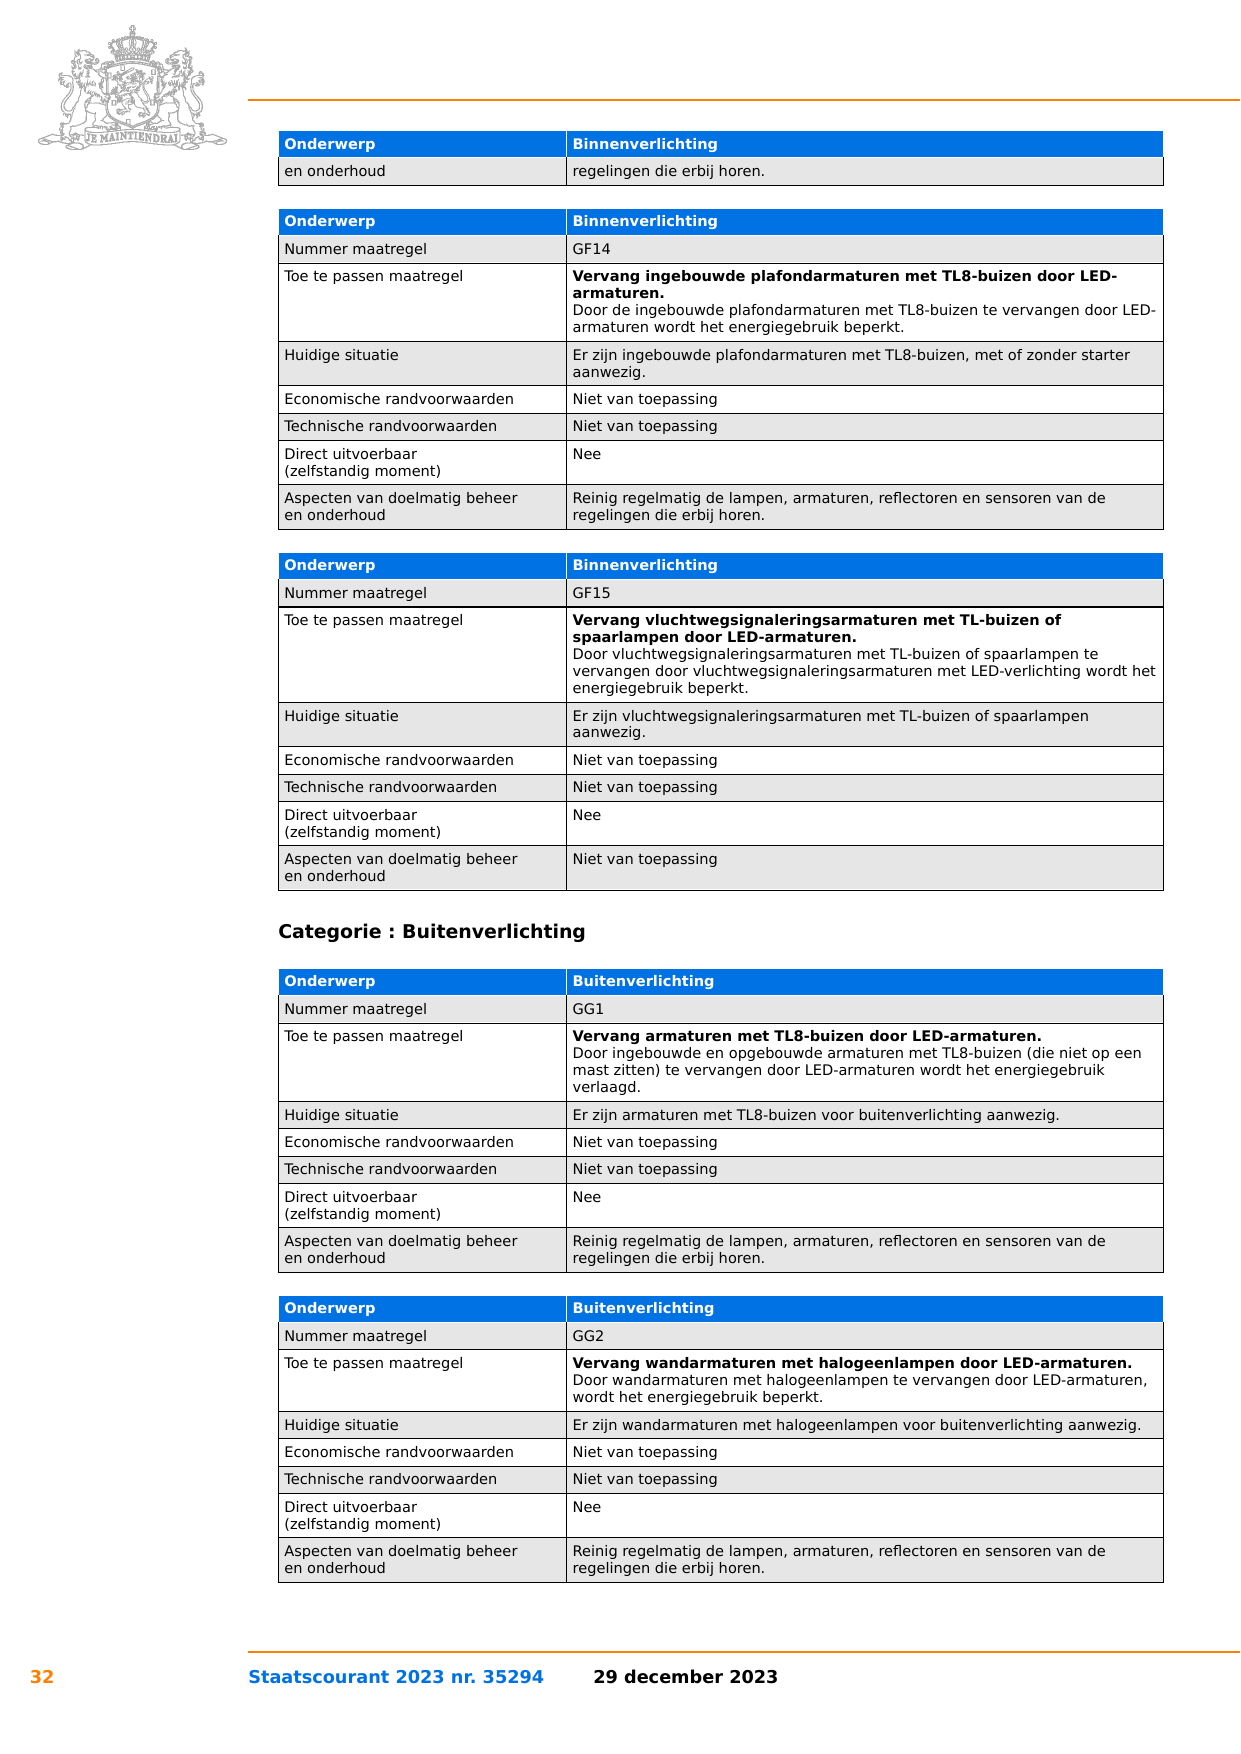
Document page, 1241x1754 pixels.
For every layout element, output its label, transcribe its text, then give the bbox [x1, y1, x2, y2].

table_cell Huidige situatie [279, 342, 566, 385]
table_cell Niet van toepassing [567, 775, 1163, 801]
table_cell Huidige situatie [279, 703, 566, 746]
table_header Onderwerp [279, 131, 566, 157]
table_cell Reinig regelmatig de lampen, armaturen, reflectoren en sensoren van de regelingen die erbij horen. [567, 1228, 1163, 1272]
table_cell Nee [567, 1184, 1163, 1227]
table_cell Technische randvoorwaarden [279, 414, 566, 440]
table_cell Toe te passen maatregel [279, 264, 566, 341]
table_cell Aspecten van doelmatig beheer en onderhoud [279, 1228, 566, 1272]
table_cell Direct uitvoerbaar (zelfstandig moment) [279, 441, 566, 484]
table_cell Niet van toepassing [567, 1439, 1163, 1466]
table_cell GF15 [567, 580, 1163, 606]
table_cell Er zijn armaturen met TL8-buizen voor buitenverlichting aanwezig. [567, 1102, 1163, 1128]
table_cell Niet van toepassing [567, 846, 1163, 889]
table_cell Nummer maatregel [279, 580, 566, 606]
subtitle Categorie : Buitenverlichting [278, 921, 1163, 943]
table_cell GG2 [567, 1323, 1163, 1349]
table_cell Technische randvoorwaarden [279, 1157, 566, 1183]
table_cell Vervang ingebouwde plafondarmaturen met TL8-buizen door LED-armaturen. Door de ingebouwde plafondarmaturen met TL8-buizen te vervangen door LED-armaturen wordt het energiegebruik beperkt. [567, 264, 1163, 341]
table_header Binnenverlichting [567, 553, 1163, 579]
table_cell Aspecten van doelmatig beheer en onderhoud [279, 485, 566, 529]
table_cell Nee [567, 802, 1163, 845]
table_cell Nummer maatregel [279, 1323, 566, 1349]
table_cell Toe te passen maatregel [279, 608, 566, 702]
table_header Onderwerp [279, 553, 566, 579]
table_header Binnenverlichting [567, 131, 1163, 157]
table_cell Huidige situatie [279, 1412, 566, 1438]
table_cell Toe te passen maatregel [279, 1024, 566, 1101]
table_cell GG1 [567, 996, 1163, 1022]
table_header Onderwerp [279, 209, 566, 235]
table_cell Niet van toepassing [567, 747, 1163, 773]
table_header Onderwerp [279, 1296, 566, 1322]
table_cell Technische randvoorwaarden [279, 775, 566, 801]
table_header Binnenverlichting [567, 209, 1163, 235]
table_cell en onderhoud [279, 158, 566, 185]
table_cell Niet van toepassing [567, 414, 1163, 440]
table_cell Economische randvoorwaarden [279, 1129, 566, 1156]
table_cell regelingen die erbij horen. [567, 158, 1163, 185]
table_cell Er zijn ingebouwde plafondarmaturen met TL8-buizen, met of zonder starter aanwezig. [567, 342, 1163, 385]
table_cell Niet van toepassing [567, 1467, 1163, 1493]
table_header Buitenverlichting [567, 1296, 1163, 1322]
table_cell Nummer maatregel [279, 996, 566, 1022]
table_cell Niet van toepassing [567, 1157, 1163, 1183]
table_cell Aspecten van doelmatig beheer en onderhoud [279, 846, 566, 889]
table_cell Economische randvoorwaarden [279, 1439, 566, 1466]
table_cell Economische randvoorwaarden [279, 747, 566, 773]
picture [38, 25, 227, 150]
table_header Buitenverlichting [567, 969, 1163, 995]
table_cell Nee [567, 1494, 1163, 1537]
table_cell Niet van toepassing [567, 386, 1163, 412]
table_cell Economische randvoorwaarden [279, 386, 566, 412]
table_cell Aspecten van doelmatig beheer en onderhoud [279, 1538, 566, 1582]
table_cell Direct uitvoerbaar (zelfstandig moment) [279, 1184, 566, 1227]
table_cell Direct uitvoerbaar (zelfstandig moment) [279, 802, 566, 845]
table_cell Direct uitvoerbaar (zelfstandig moment) [279, 1494, 566, 1537]
table_cell Niet van toepassing [567, 1129, 1163, 1156]
table_cell Vervang vluchtwegsignaleringsarmaturen met TL-buizen of spaarlampen door LED-armaturen. Door vluchtwegsignaleringsarmaturen met TL-buizen of spaarlampen te vervangen door vluchtwegsignaleringsarmaturen met LED-verlichting wordt het energiegebruik beperkt. [567, 608, 1163, 702]
table_cell Huidige situatie [279, 1102, 566, 1128]
table_cell Er zijn vluchtwegsignaleringsarmaturen met TL-buizen of spaarlampen aanwezig. [567, 703, 1163, 746]
table_cell Toe te passen maatregel [279, 1350, 566, 1411]
table_cell Reinig regelmatig de lampen, armaturen, reflectoren en sensoren van de regelingen die erbij horen. [567, 1538, 1163, 1582]
table_cell Vervang armaturen met TL8-buizen door LED-armaturen. Door ingebouwde en opgebouwde armaturen met TL8-buizen (die niet op een mast zitten) te vervangen door LED-armaturen wordt het energiegebruik verlaagd. [567, 1024, 1163, 1101]
table_header Onderwerp [279, 969, 566, 995]
table_cell Nee [567, 441, 1163, 484]
table_cell Vervang wandarmaturen met halogeenlampen door LED-armaturen. Door wandarmaturen met halogeenlampen te vervangen door LED-armaturen, wordt het energiegebruik beperkt. [567, 1350, 1163, 1411]
table_cell Reinig regelmatig de lampen, armaturen, reflectoren en sensoren van de regelingen die erbij horen. [567, 485, 1163, 529]
table_cell GF14 [567, 236, 1163, 262]
table_cell Nummer maatregel [279, 236, 566, 262]
table_cell Er zijn wandarmaturen met halogeenlampen voor buitenverlichting aanwezig. [567, 1412, 1163, 1438]
table_cell Technische randvoorwaarden [279, 1467, 566, 1493]
